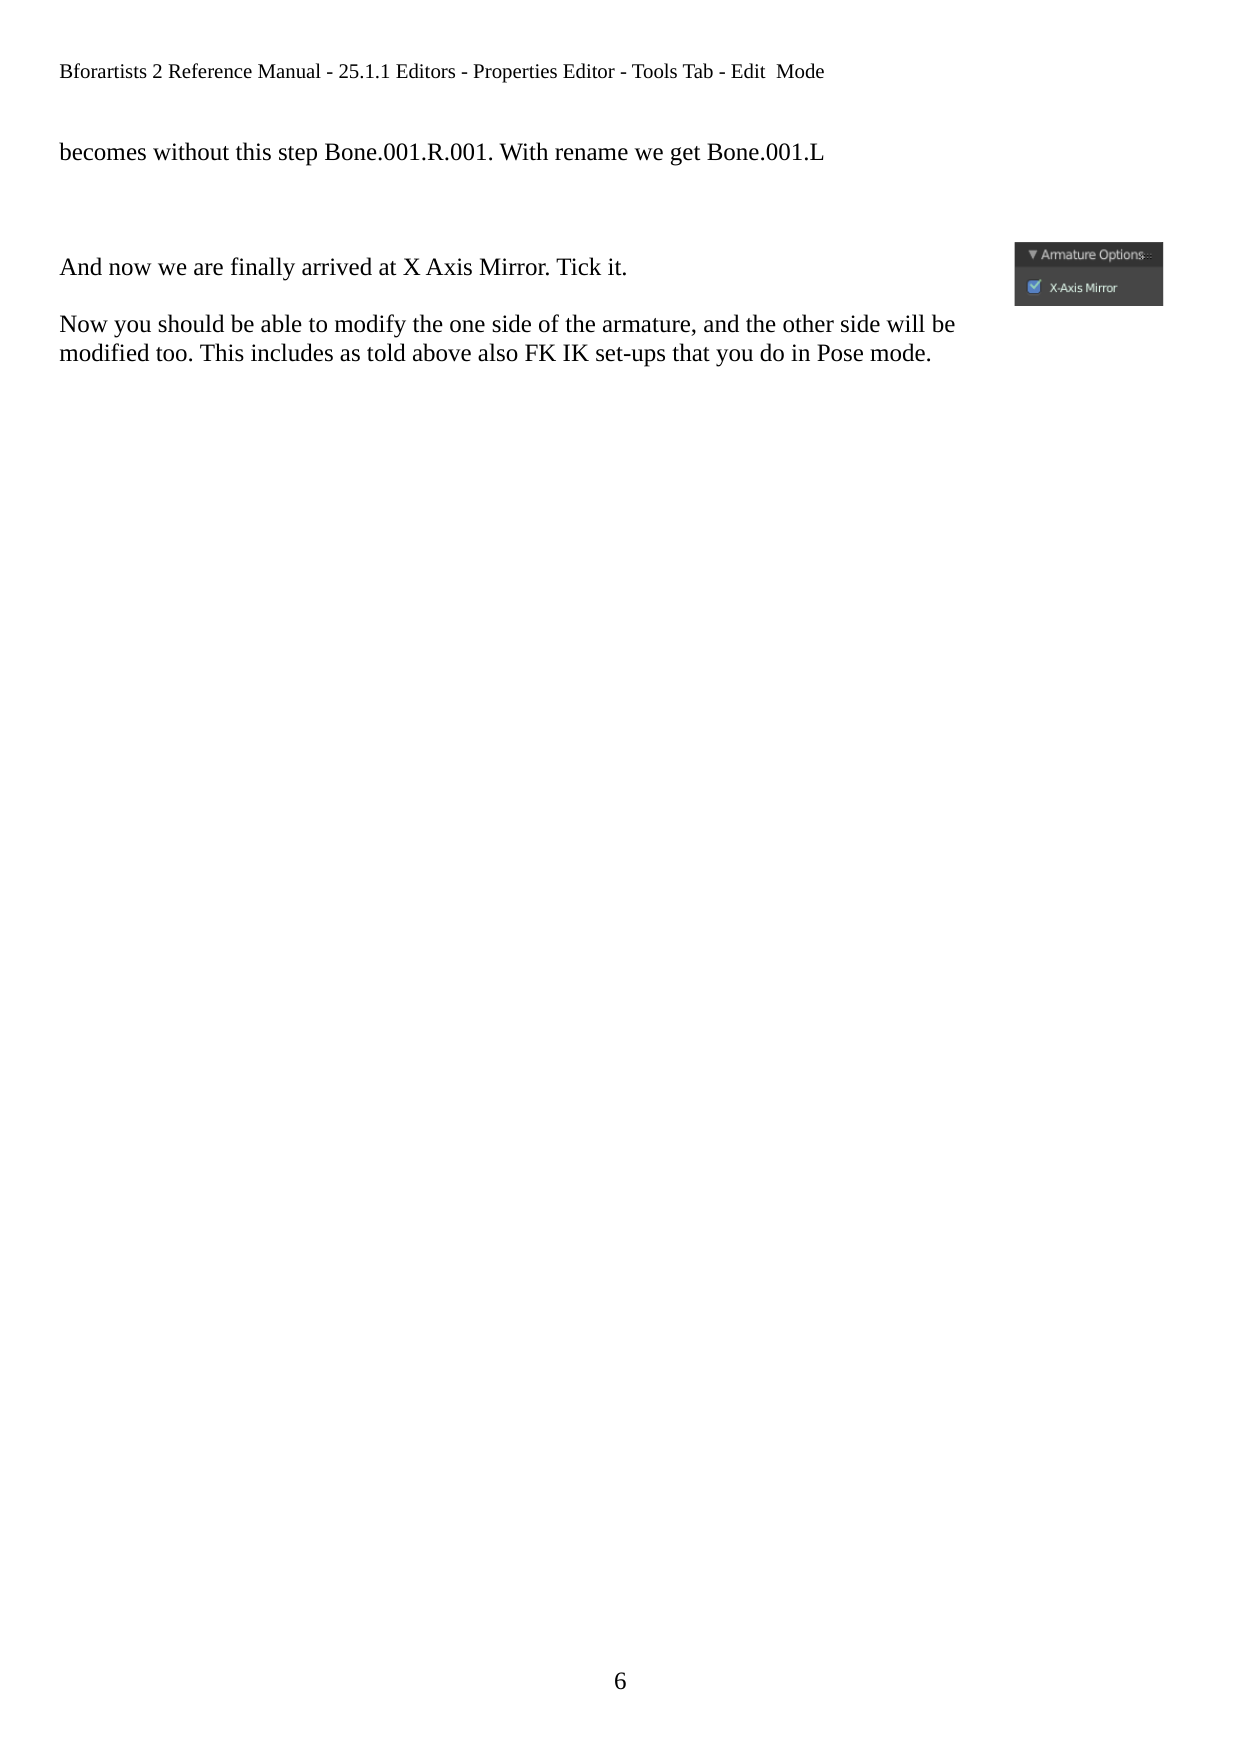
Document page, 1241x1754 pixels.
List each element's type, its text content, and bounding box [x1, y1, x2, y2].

text Now you should be able to modify the one side of the armature, and the other side will be modified too. This includes as told above also FK IK set-ups that you do in Pose mode. [59, 309, 1181, 367]
picture [1014, 242, 1164, 306]
text And now we are finally arrived at X Axis Mirror. Tick it. [59, 252, 1014, 280]
text becomes without this step Bone.001.R.001. With rename we get Bone.001.L [59, 137, 1181, 165]
